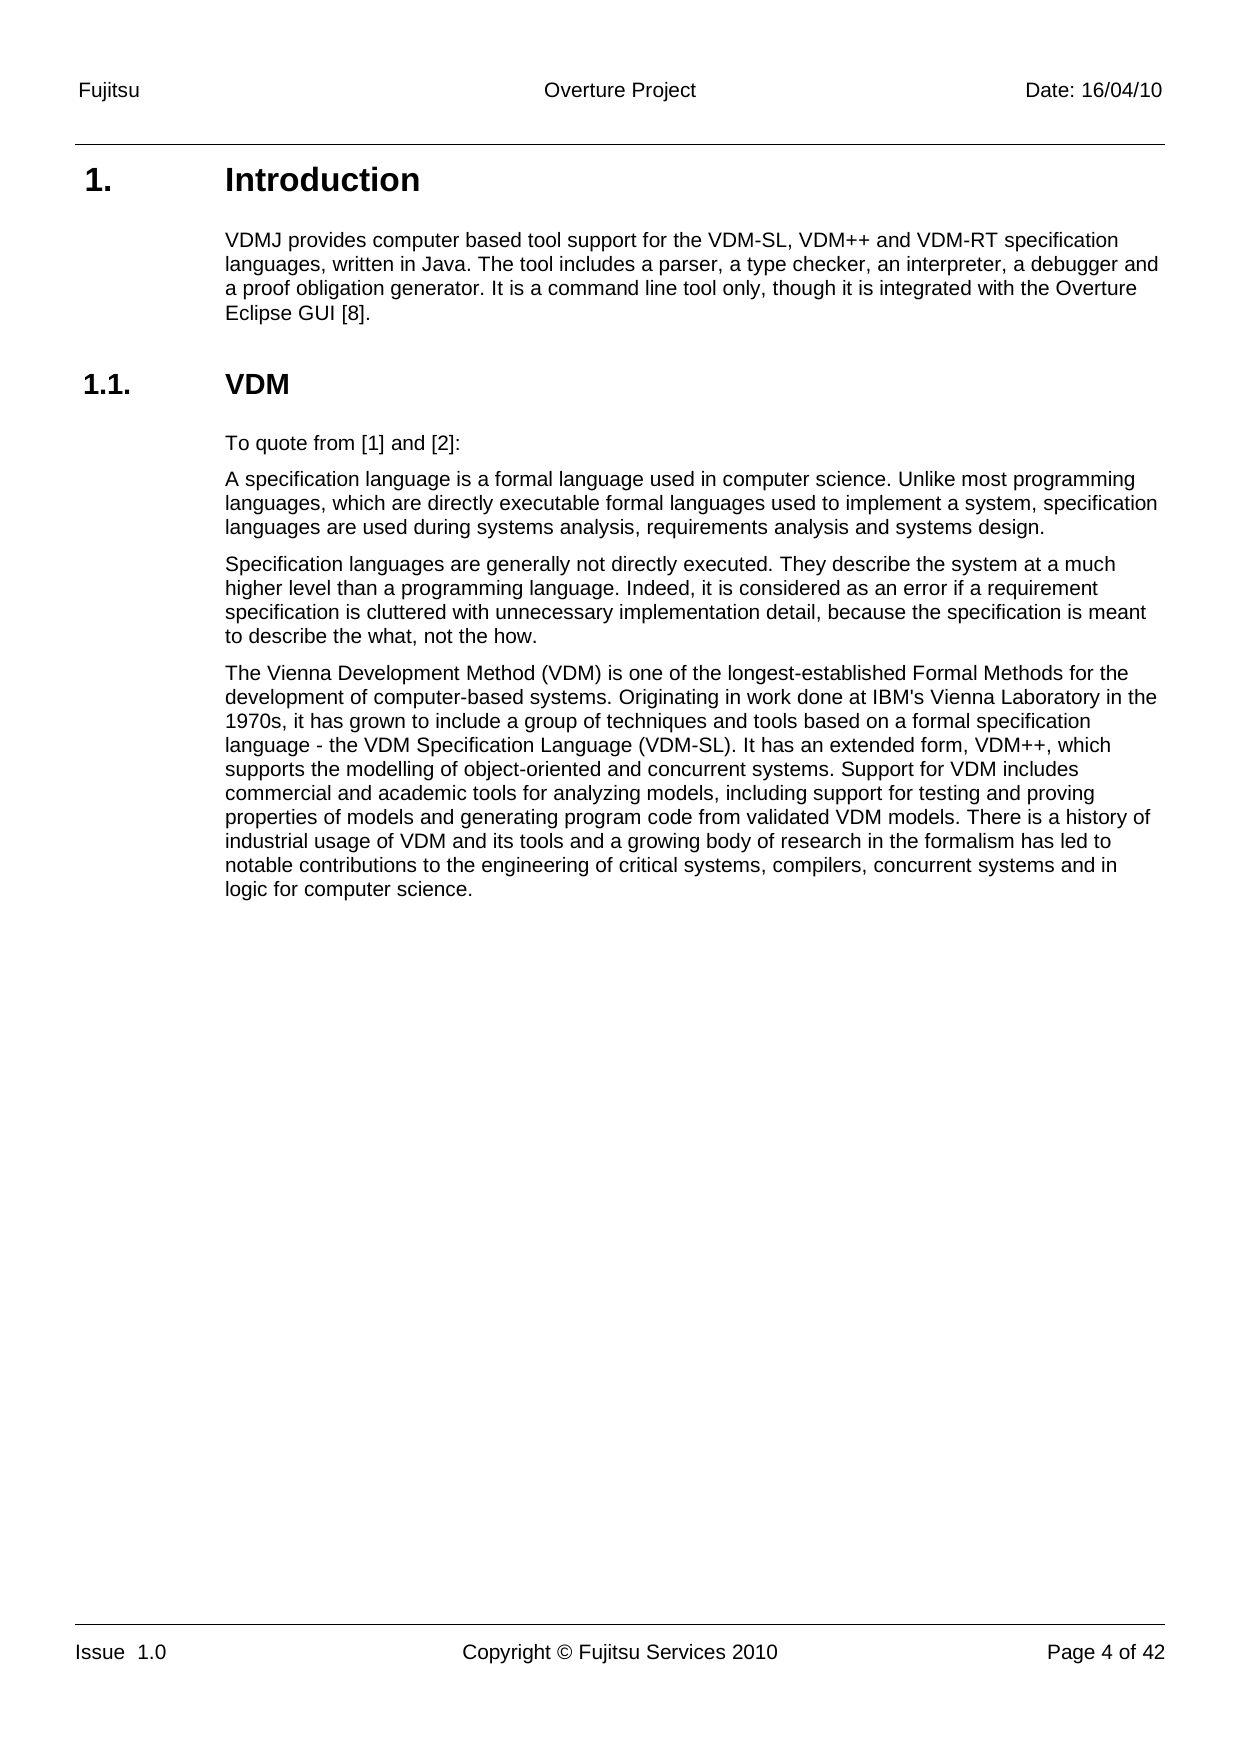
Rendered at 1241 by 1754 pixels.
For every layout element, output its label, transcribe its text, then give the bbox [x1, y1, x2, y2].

text Specification languages are generally not directly executed. They describe the system at a much higher level than a programming language. Indeed, it is considered as an error if a requirement specification is cluttered with unnecessary implementation detail, because the specification is meant to describe the what, not the how. [225, 552, 1165, 648]
text The Vienna Development Method (VDM) is one of the longest-established Formal Methods for the development of computer-based systems. Originating in work done at IBM's Vienna Laboratory in the 1970s, it has grown to include a group of techniques and tools based on a formal specification language - the VDM Specification Language (VDM-SL). It has an extended form, VDM++, which supports the modelling of object-oriented and concurrent systems. Support for VDM includes commercial and academic tools for analyzing models, including support for testing and proving properties of models and generating program code from validated VDM models. There is a history of industrial usage of VDM and its tools and a growing body of research in the formalism has led to notable contributions to the engineering of critical systems, compilers, concurrent systems and in logic for computer science. [225, 661, 1165, 901]
subtitle Introduction [75, 160, 1165, 198]
subtitle VDM [75, 367, 1165, 401]
text A specification language is a formal language used in computer science. Unlike most programming languages, which are directly executable formal languages used to implement a system, specification languages are used during systems analysis, requirements analysis and systems design. [225, 467, 1165, 539]
text VDMJ provides computer based tool support for the VDM-SL, VDM++ and VDM-RT specification languages, written in Java. The tool includes a parser, a type checker, an interpreter, a debugger and a proof obligation generator. It is a command line tool only, though it is integrated with the Overture Eclipse GUI [8]. [225, 228, 1165, 324]
text To quote from [1] and [2]: [225, 431, 1165, 454]
